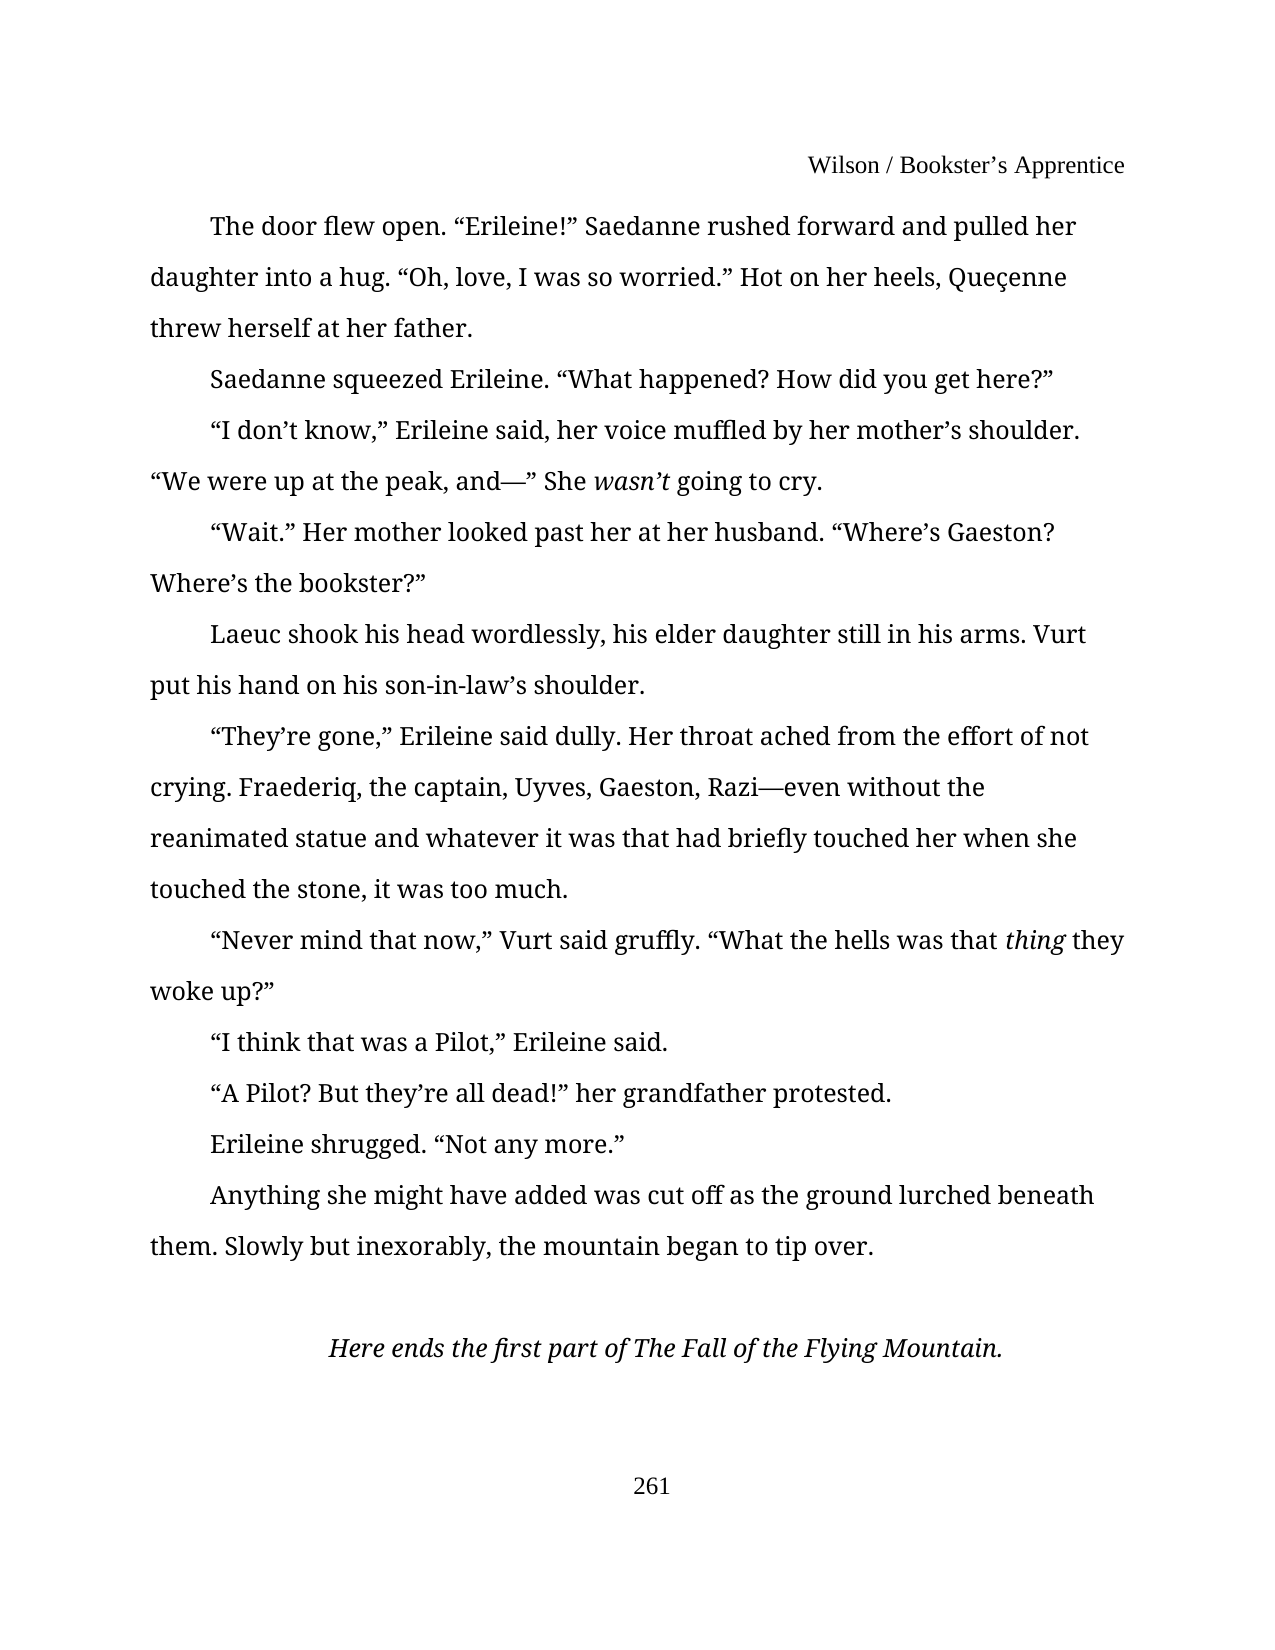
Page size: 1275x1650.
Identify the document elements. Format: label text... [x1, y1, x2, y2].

text Saedanne squeezed Erileine. “What happened? How did you get here?” [150, 361, 1125, 395]
text Laeuc shook his head wordlessly, his elder daughter still in his arms. Vurt put his hand on his son-in-law’s shoulder. [150, 617, 1125, 702]
text “Never mind that now,” Vurt said gruffly. “What the hells was that thing they woke up?” [150, 923, 1125, 1008]
text “A Pilot? But they’re all dead!” her grandfather protested. [150, 1076, 1125, 1110]
text “Wait.” Her mother looked past her at her husband. “Where’s Gaeston? Where’s the bookster?” [150, 514, 1125, 599]
text “I think that was a Pilot,” Erileine said. [150, 1025, 1125, 1059]
text “I don’t know,” Erileine said, her voice muffled by her mother’s shoulder. “We were up at the peak, and—” She wasn’t going to cry. [150, 412, 1125, 497]
text The door flew open. “Erileine!” Saedanne rushed forward and pulled her daughter into a hug. “Oh, love, I was so worried.” Hot on her heels, Queçenne threw herself at her father. [150, 208, 1125, 344]
text Anything she might have added was cut off as the ground lurched beneath them. Slowly but inexorably, the mountain began to tip over. [150, 1178, 1125, 1263]
text Erileine shrugged. “Not any more.” [150, 1127, 1125, 1161]
text “They’re gone,” Erileine said dully. Her throat ached from the effort of not crying. Fraederiq, the captain, Uyves, Gaeston, Razi—even without the reanimated statue and whatever it was that had briefly touched her when she touched the stone, it was too much. [150, 719, 1125, 906]
text Here ends the first part of The Fall of the Flying Mountain. [150, 1331, 1125, 1365]
